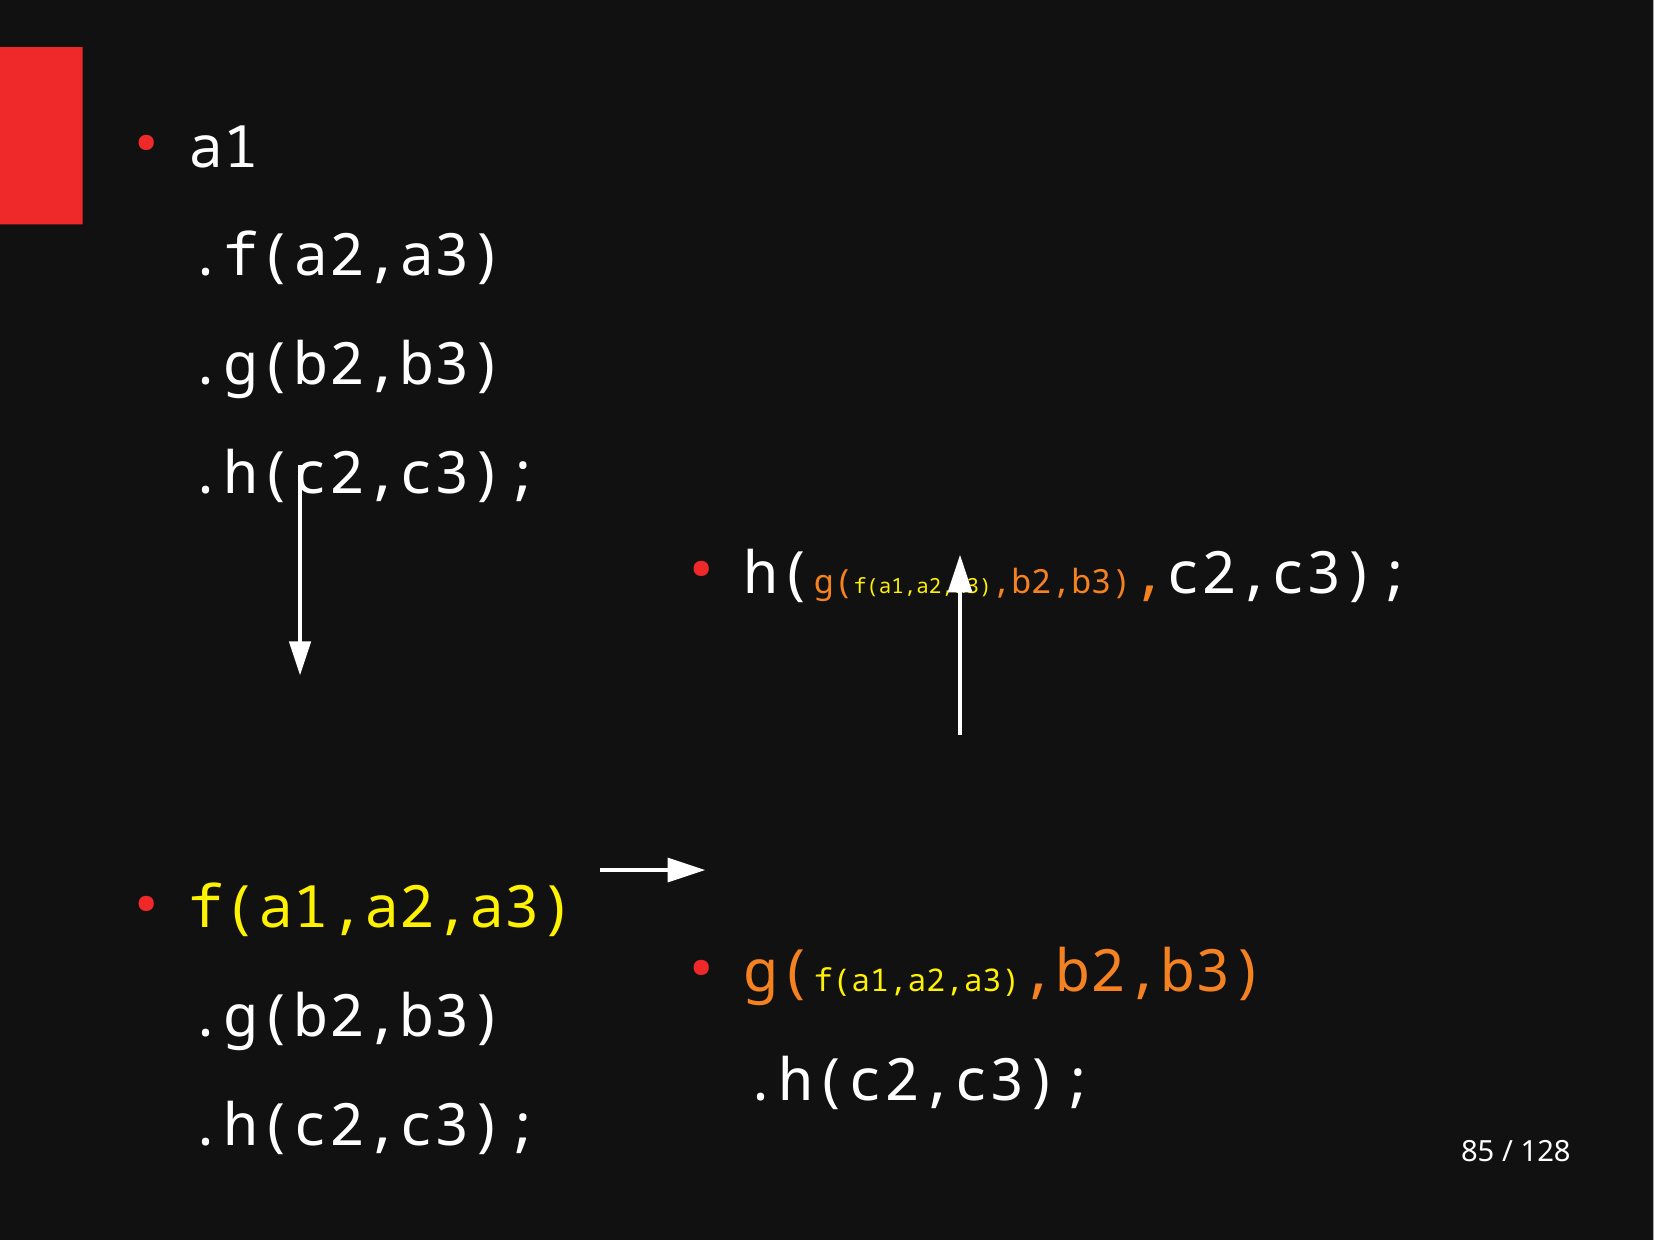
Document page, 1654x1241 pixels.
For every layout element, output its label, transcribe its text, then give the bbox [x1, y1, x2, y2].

list a1 .f(a2,a3) .g(b2,b3) .h(c2,c3); f(a1,a2,a3) .g(b2,b3) .h(c2,c3); [118, 105, 783, 1074]
list h(g(f(a1,a2,a3),b2,b3),c2,c3); g(f(a1,a2,a3),b2,b3) .h(c2,c3); [673, 96, 1561, 1066]
